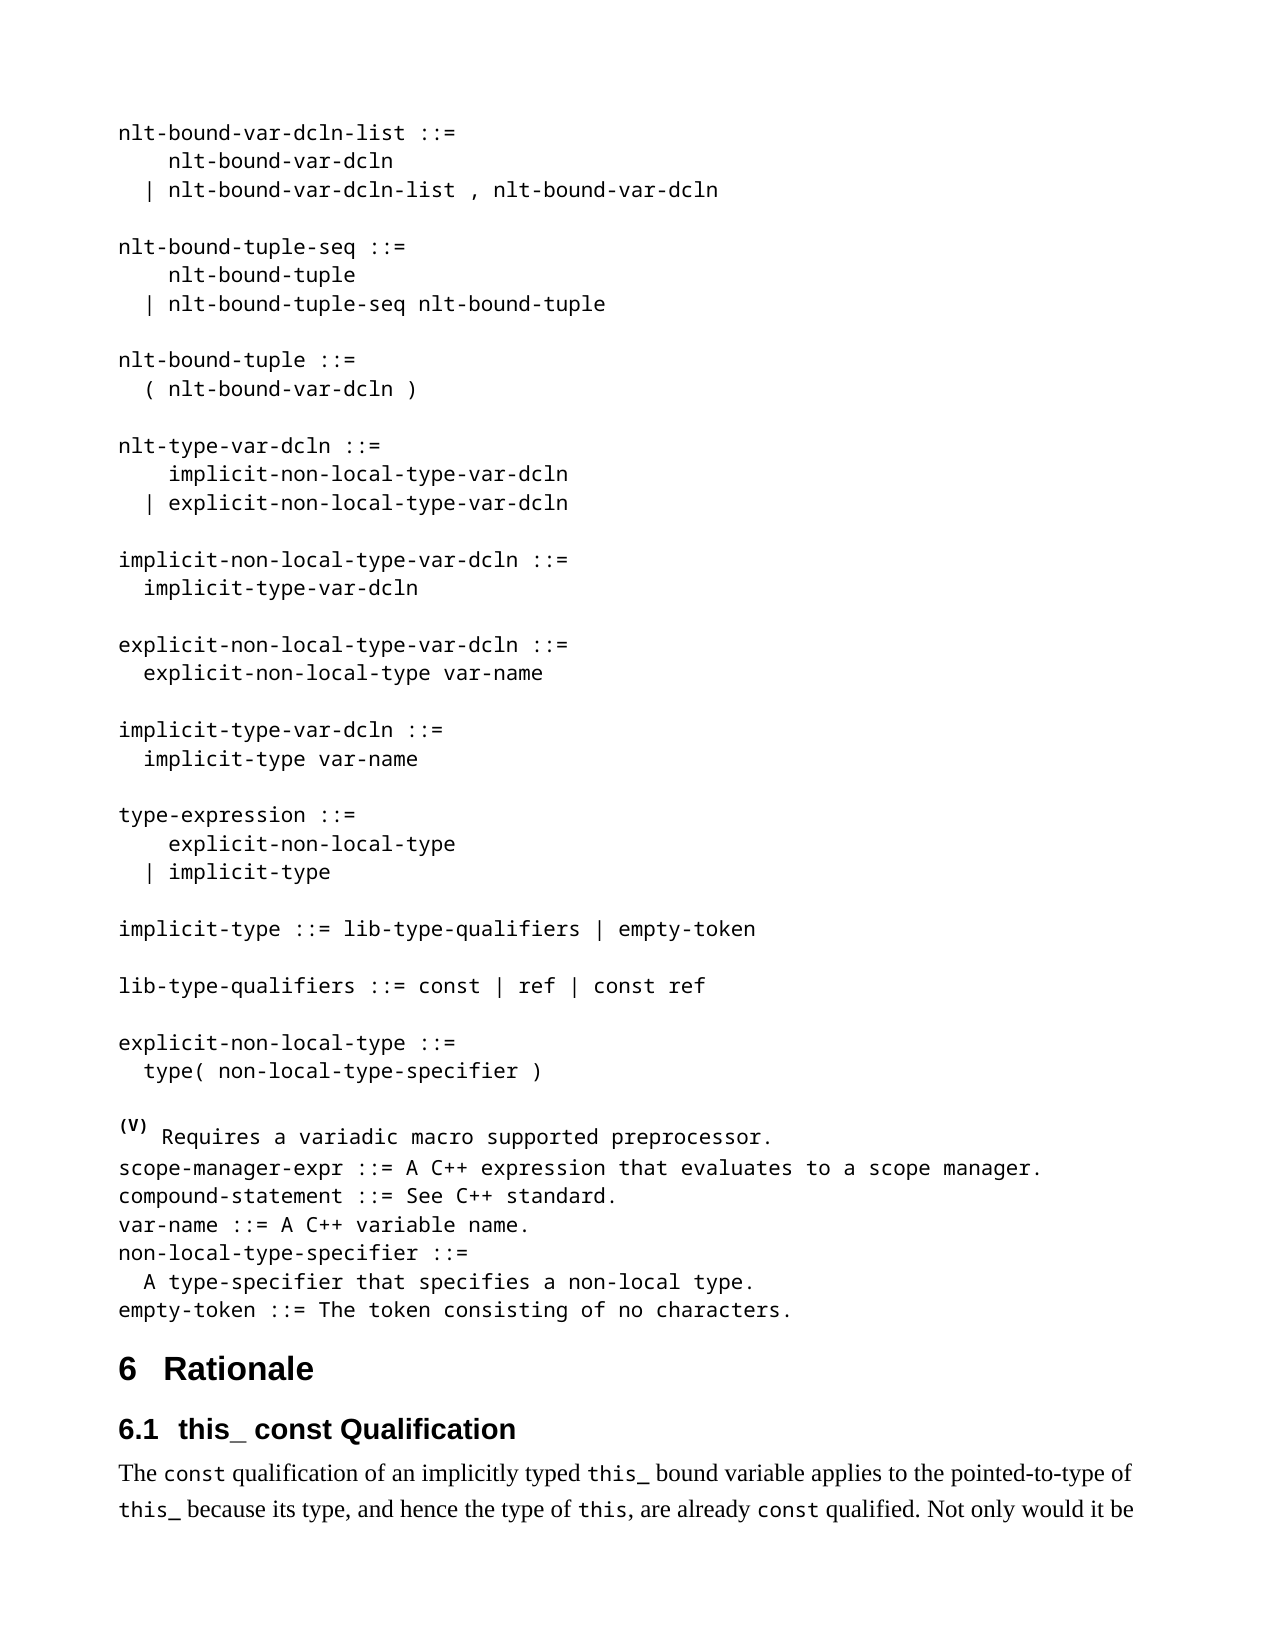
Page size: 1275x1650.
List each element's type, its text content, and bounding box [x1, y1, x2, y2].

text nlt-bound-var-dcln [118, 147, 1157, 175]
text nlt-bound-tuple-seq ::= [118, 232, 1157, 260]
text implicit-type-var-dcln [118, 573, 1157, 602]
text var-name ::= A C++ variable name. [118, 1210, 1157, 1238]
text The const qualification of an implicitly typed this_ bound variable applies to the pointed-to-type of this_ because its type, and hence the type of this, are already const qualified. Not only would it be [118, 1458, 1157, 1523]
text | nlt-bound-tuple-seq nlt-bound-tuple [118, 289, 1157, 317]
text implicit-type var-name [118, 744, 1157, 772]
text nlt-bound-tuple ::= [118, 346, 1157, 374]
text | explicit-non-local-type-var-dcln [118, 488, 1157, 516]
text implicit-type-var-dcln ::= [118, 715, 1157, 744]
text type( non-local-type-specifier ) [118, 1057, 1157, 1085]
text explicit-non-local-type var-name [118, 658, 1157, 687]
text scope-manager-expr ::= A C++ expression that evaluates to a scope manager. [118, 1153, 1157, 1182]
text implicit-type ::= lib-type-qualifiers | empty-token [118, 914, 1157, 943]
text | implicit-type [118, 857, 1157, 886]
text compound-statement ::= See C++ standard. [118, 1182, 1157, 1210]
text | nlt-bound-var-dcln-list , nlt-bound-var-dcln [118, 175, 1157, 203]
text ( nlt-bound-var-dcln ) [118, 374, 1157, 402]
text nlt-type-var-dcln ::= [118, 431, 1157, 459]
text nlt-bound-var-dcln-list ::= [118, 118, 1157, 147]
text explicit-non-local-type [118, 829, 1157, 857]
text type-expression ::= [118, 801, 1157, 829]
text (V) Requires a variadic macro supported preprocessor. [118, 1113, 1157, 1153]
subtitle this_ const Qualification [118, 1412, 1157, 1446]
text explicit-non-local-type ::= [118, 1028, 1157, 1057]
text explicit-non-local-type-var-dcln ::= [118, 630, 1157, 658]
text lib-type-qualifiers ::= const | ref | const ref [118, 971, 1157, 1000]
text nlt-bound-tuple [118, 260, 1157, 289]
text implicit-non-local-type-var-dcln [118, 459, 1157, 488]
text empty-token ::= The token consisting of no characters. [118, 1295, 1157, 1324]
text non-local-type-specifier ::= [118, 1238, 1157, 1267]
subtitle Rationale [118, 1349, 1157, 1387]
text implicit-non-local-type-var-dcln ::= [118, 545, 1157, 573]
text A type-specifier that specifies a non-local type. [118, 1267, 1157, 1295]
